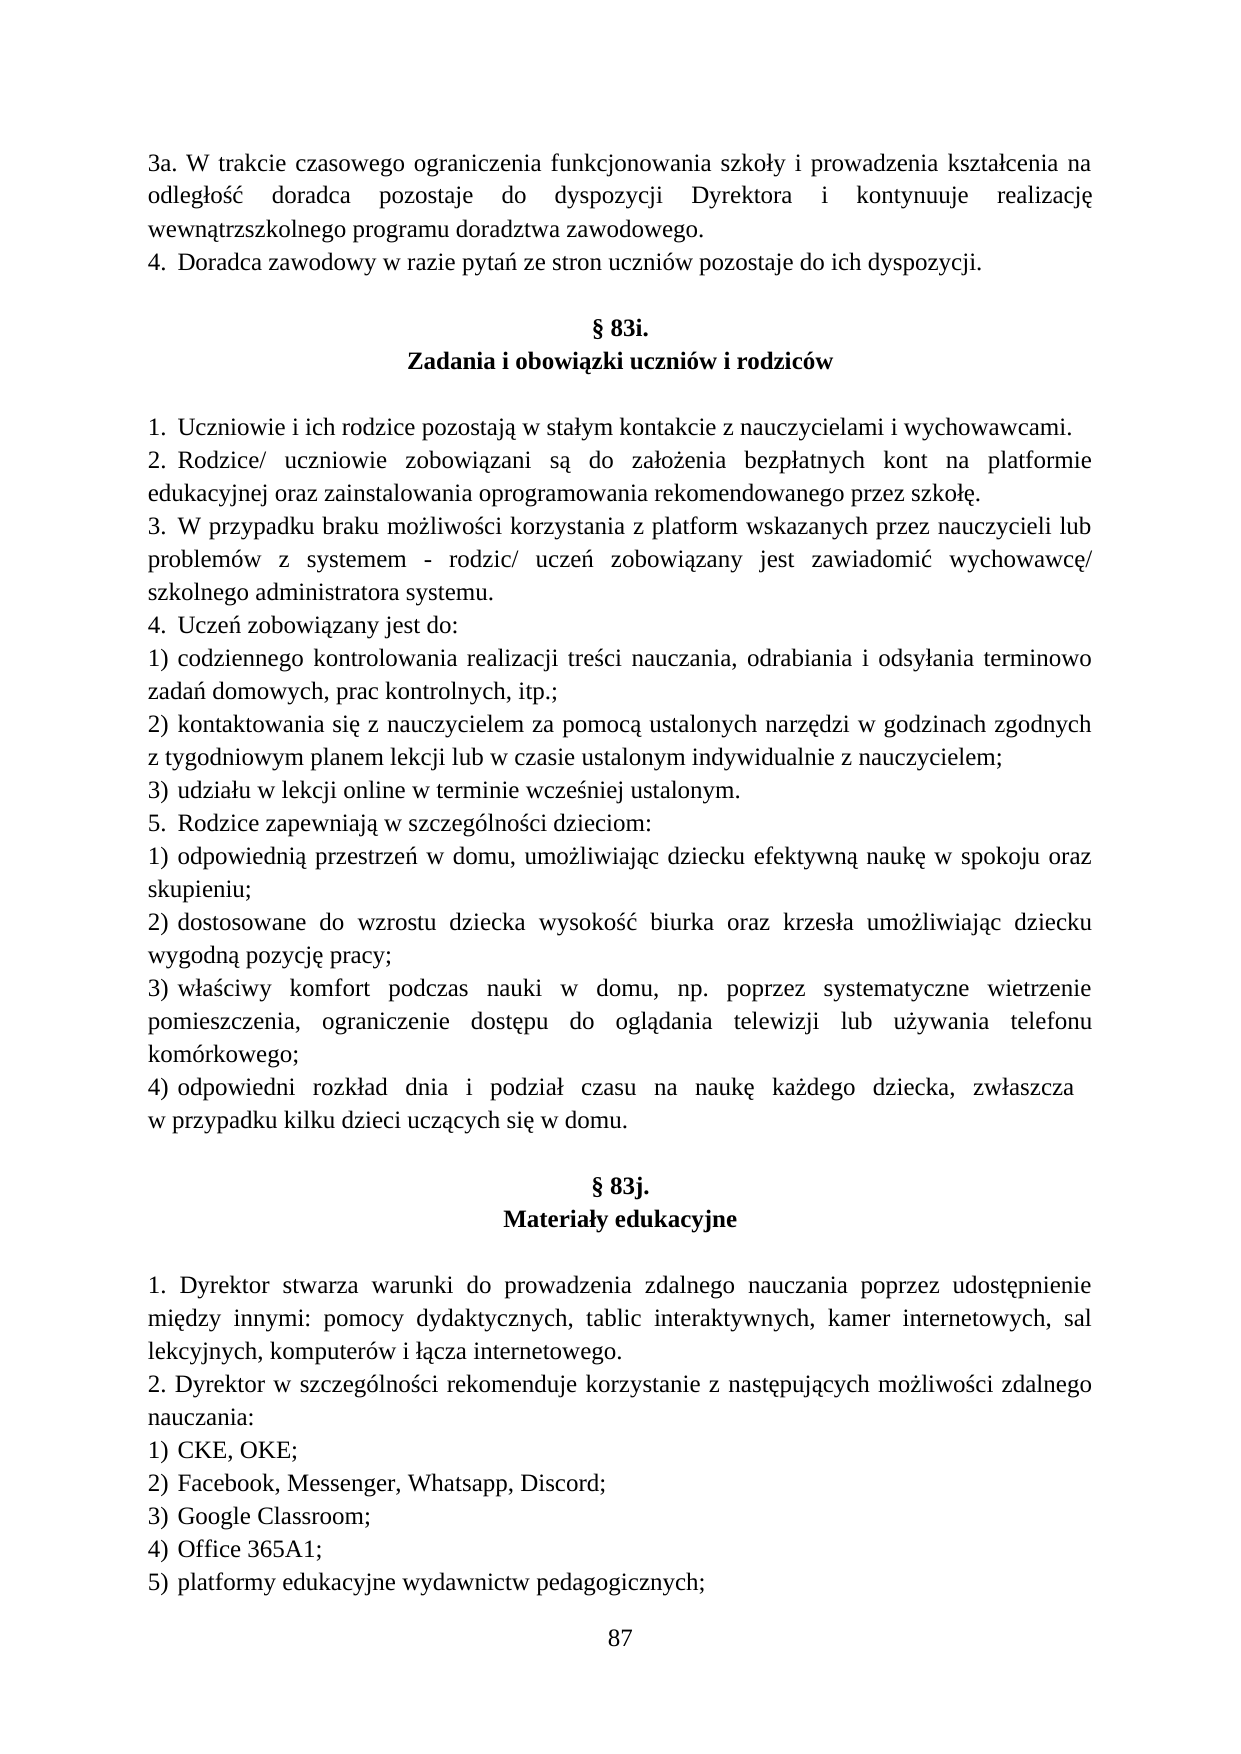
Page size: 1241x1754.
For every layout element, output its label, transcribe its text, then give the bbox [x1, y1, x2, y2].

list Uczeń zobowiązany jest do: [148, 610, 1093, 639]
text 3a. W trakcie czasowego ograniczenia funkcjonowania szkoły i prowadzenia kształcenia na odległość doradca pozostaje do dyspozycji Dyrektora i kontynuuje realizację wewnątrzszkolnego programu doradztwa zawodowego. [148, 148, 1093, 242]
list Doradca zawodowy w razie pytań ze stron uczniów pozostaje do ich dyspozycji. [148, 247, 1093, 275]
list Google Classroom; [148, 1501, 1093, 1530]
list Office 365A1; [148, 1534, 1093, 1563]
subtitle Zadania i obowiązki uczniów i rodziców [148, 346, 1093, 374]
list właściwy komfort podczas nauki w domu, np. poprzez systematyczne wietrzenie pomieszczenia, ograniczenie dostępu do oglądania telewizji lub używania telefonu komórkowego; [148, 973, 1093, 1068]
list Rodzice zapewniają w szczególności dzieciom: [148, 808, 1093, 837]
list odpowiednią przestrzeń w domu, umożliwiając dziecku efektywną naukę w spokoju oraz skupieniu; [148, 841, 1093, 903]
list kontaktowania się z nauczycielem za pomocą ustalonych narzędzi w godzinach zgodnych z tygodniowym planem lekcji lub w czasie ustalonym indywidualnie z nauczycielem; [148, 709, 1093, 771]
subtitle Materiały edukacyjne [148, 1204, 1093, 1233]
list codziennego kontrolowania realizacji treści nauczania, odrabiania i odsyłania terminowo zadań domowych, prac kontrolnych, itp.; [148, 643, 1093, 705]
list Rodzice/ uczniowie zobowiązani są do założenia bezpłatnych kont na platformie edukacyjnej oraz zainstalowania oprogramowania rekomendowanego przez szkołę. [148, 445, 1093, 507]
list CKE, OKE; [148, 1435, 1093, 1464]
list odpowiedni rozkład dnia i podział czasu na naukę każdego dziecka, zwłaszcza w przypadku kilku dzieci uczących się w domu. [148, 1072, 1093, 1134]
list W przypadku braku możliwości korzystania z platform wskazanych przez nauczycieli lub problemów z systemem - rodzic/ uczeń zobowiązany jest zawiadomić wychowawcę/ szkolnego administratora systemu. [148, 511, 1093, 606]
text § 83i. [148, 313, 1093, 341]
list Facebook, Messenger, Whatsapp, Discord; [148, 1468, 1093, 1497]
list dostosowane do wzrostu dziecka wysokość biurka oraz krzesła umożliwiając dziecku wygodną pozycję pracy; [148, 907, 1093, 969]
list 1. Dyrektor stwarza warunki do prowadzenia zdalnego nauczania poprzez udostępnienie między innymi: pomocy dydaktycznych, tablic interaktywnych, kamer internetowych, sal lekcyjnych, komputerów i łącza internetowego. [148, 1270, 1093, 1365]
list 2. Dyrektor w szczególności rekomenduje korzystanie z następujących możliwości zdalnego nauczania: [148, 1369, 1093, 1431]
list Uczniowie i ich rodzice pozostają w stałym kontakcie z nauczycielami i wychowawcami. [148, 412, 1093, 441]
list udziału w lekcji online w terminie wcześniej ustalonym. [148, 775, 1093, 804]
text § 83j. [148, 1171, 1093, 1200]
list platformy edukacyjne wydawnictw pedagogicznych; [148, 1567, 1093, 1596]
